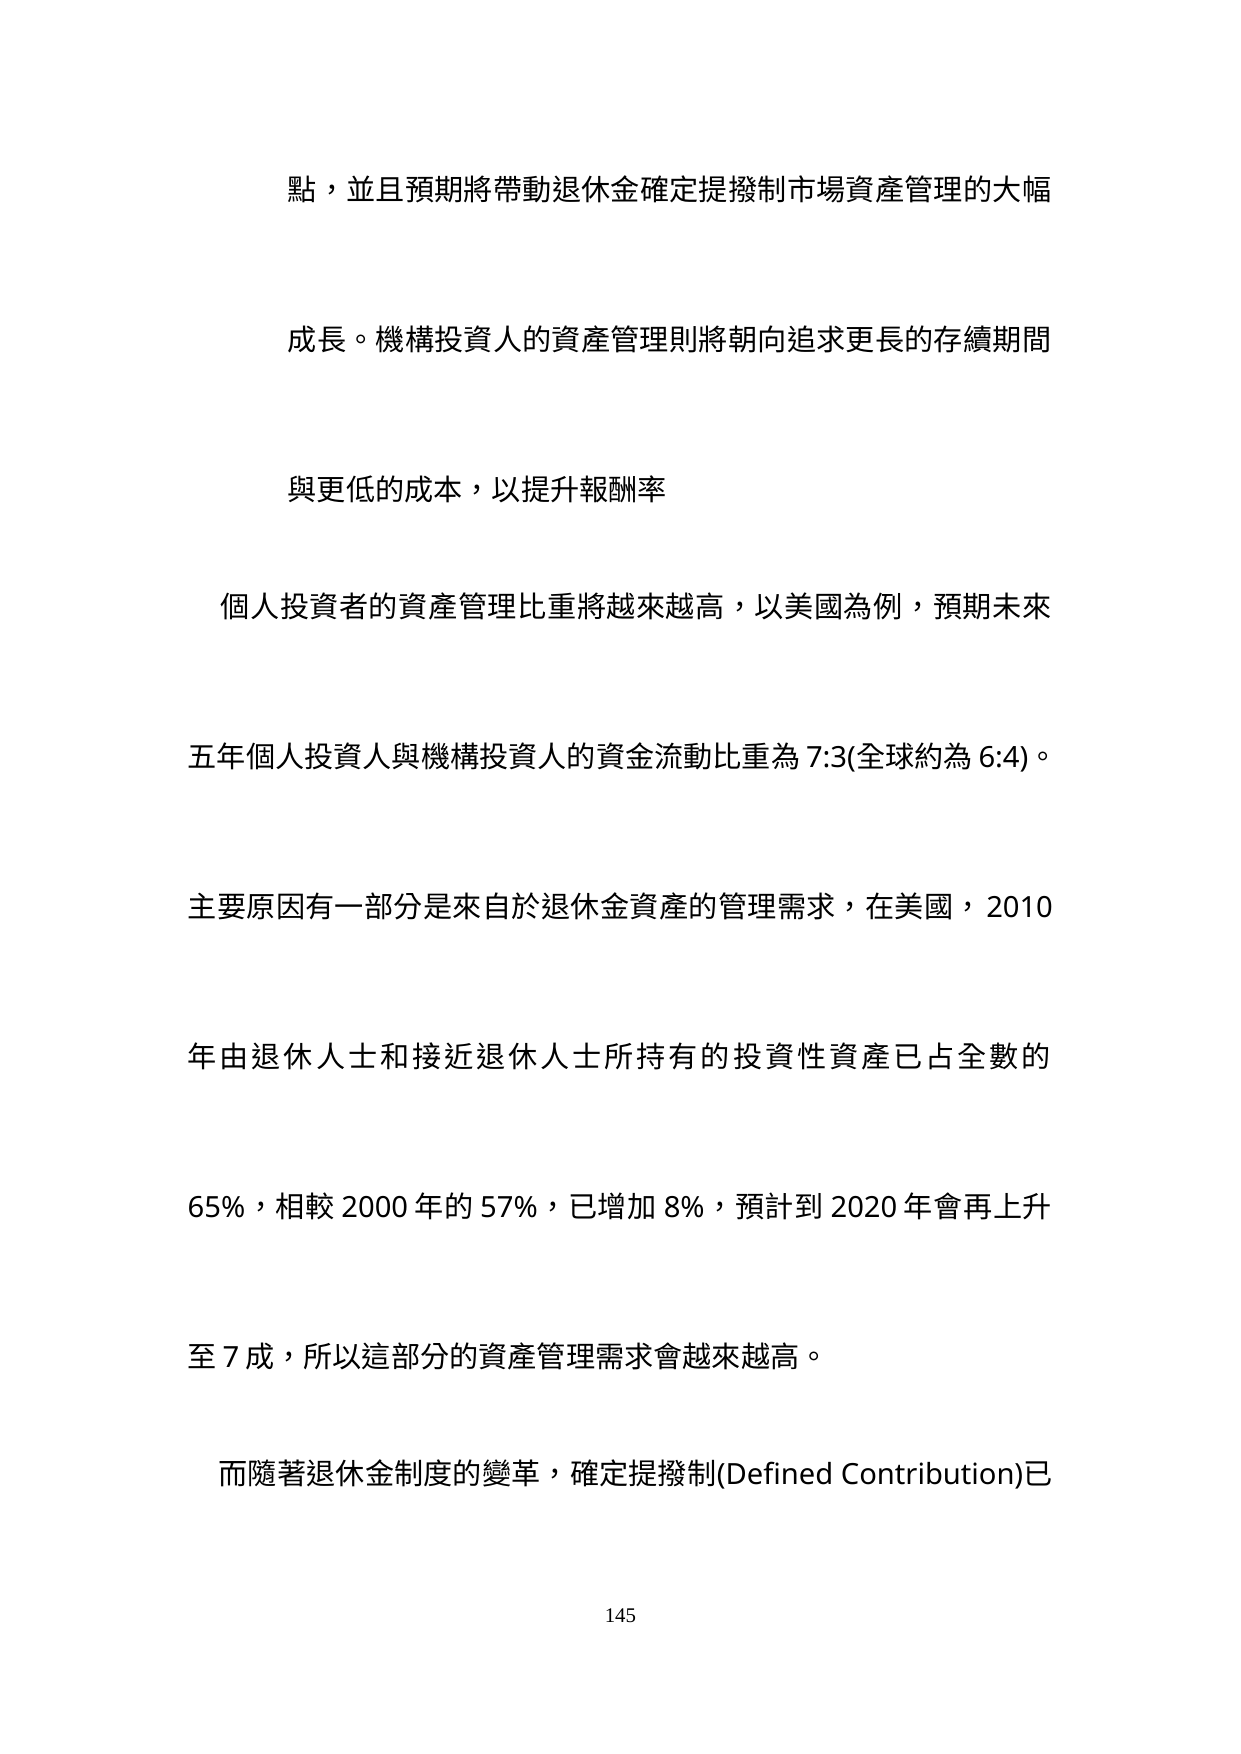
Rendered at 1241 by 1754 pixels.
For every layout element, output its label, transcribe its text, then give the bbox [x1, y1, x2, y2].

text 個人投資者的資產管理比重將越來越高，以美國為例，預期未來五年個人投資人與機構投資人的資金流動比重為7:3(全球約為6:4)。主要原因有一部分是來自於退休金資產的管理需求，在美國，2010年由退休人士和接近退休人士所持有的投資性資產已占全數的65%，相較2000年的57%，已增加8%，預計到2020年會再上升至7成，所以這部分的資產管理需求會越來越高。 [187, 567, 1053, 1392]
text 而隨著退休金制度的變革，確定提撥制(Defined Contribution)已 [187, 1435, 1053, 1510]
list 點，並且預期將帶動退休金確定提撥制市場資產管理的大幅成長。機構投資人的資產管理則將朝向追求更長的存續期間與更低的成本，以提升報酬率 [237, 150, 1053, 525]
